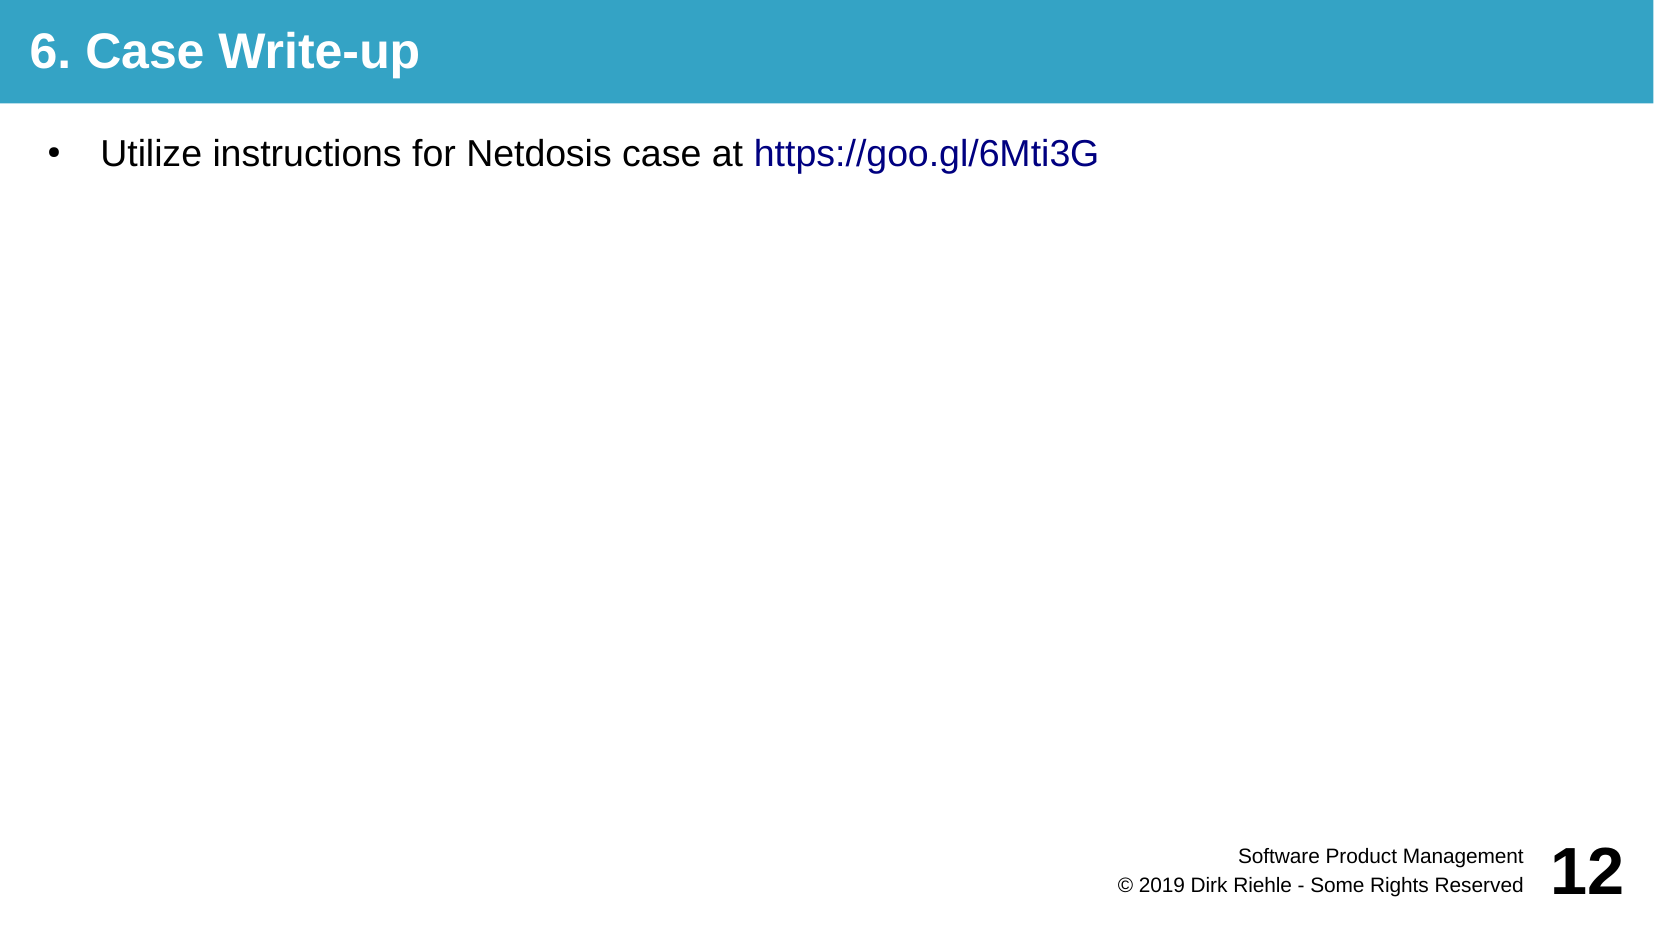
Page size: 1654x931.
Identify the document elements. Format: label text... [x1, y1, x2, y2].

list Utilize instructions for Netdosis case at https://goo.gl/6Mti3G [29, 132, 1625, 813]
title 6. Case Write-up [0, 0, 1654, 104]
